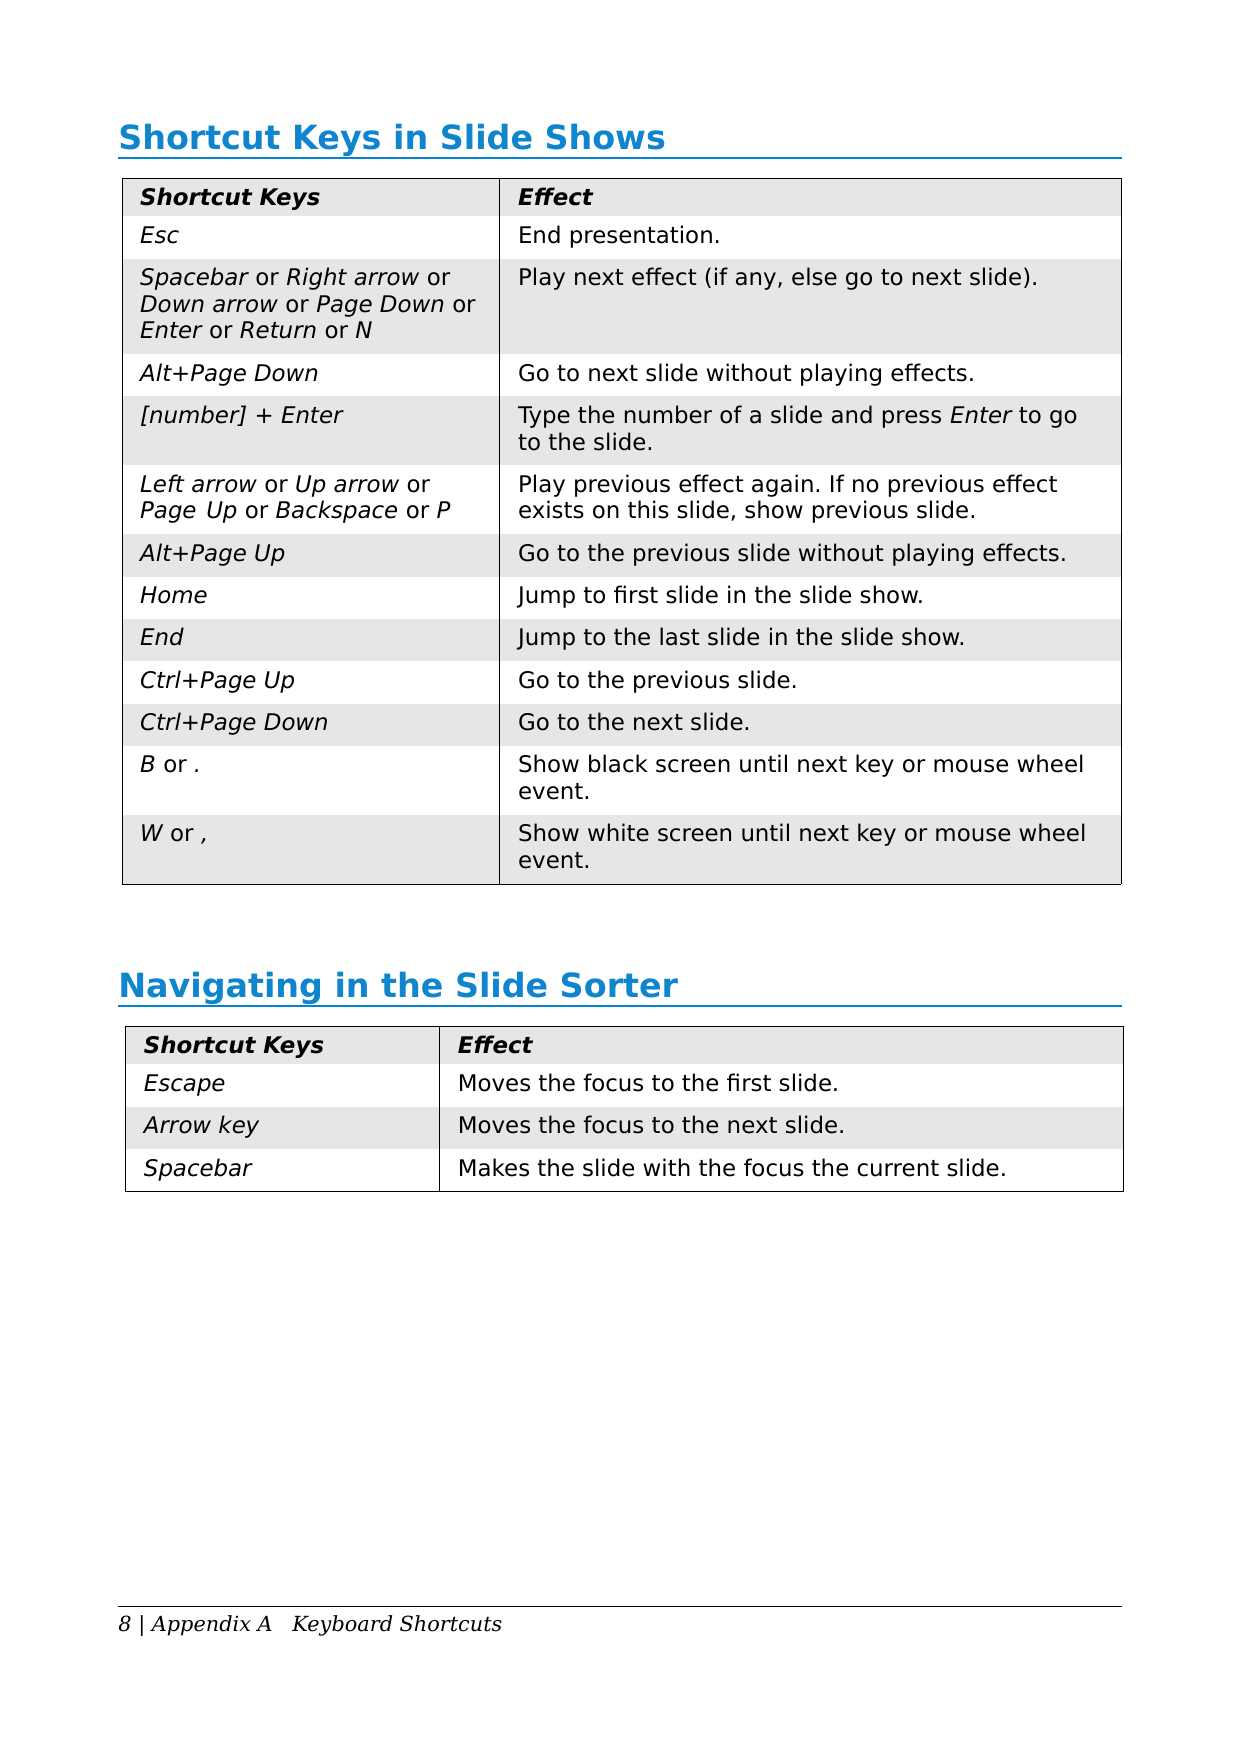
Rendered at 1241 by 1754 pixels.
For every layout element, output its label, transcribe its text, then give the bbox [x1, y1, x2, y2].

table_cell Spacebar [126, 1149, 439, 1191]
table_cell Go to next slide without playing effects. [500, 354, 1121, 396]
table_cell B or . [123, 746, 499, 815]
table_header Effect [500, 179, 1121, 216]
table_cell Show white screen until next key or mouse wheel event. [500, 815, 1121, 884]
table_header Shortcut Keys [123, 179, 499, 216]
table_cell Ctrl+Page Up [123, 661, 499, 703]
table_cell Go to the previous slide without playing effects. [500, 534, 1121, 577]
table_cell End [123, 619, 499, 661]
table_cell Moves the focus to the next slide. [440, 1107, 1123, 1149]
table_cell Escape [126, 1065, 439, 1107]
table_cell Play next effect (if any, else go to next slide). [500, 259, 1121, 354]
table_cell Alt+Page Up [123, 534, 499, 577]
table_cell Go to the previous slide. [500, 661, 1121, 703]
subtitle Navigating in the Slide Sorter [118, 966, 1122, 1005]
table_cell Left arrow or Up arrow or Page Up or Backspace or P [123, 465, 499, 534]
table_cell Type the number of a slide and press Enter to go to the slide. [500, 396, 1121, 465]
table_cell Jump to first slide in the slide show. [500, 577, 1121, 619]
table_cell W or , [123, 815, 499, 884]
table_cell [number] + Enter [123, 396, 499, 465]
table_cell Jump to the last slide in the slide show. [500, 619, 1121, 661]
table_cell Arrow key [126, 1107, 439, 1149]
table_cell Play previous effect again. If no previous effect exists on this slide, show previous slide. [500, 465, 1121, 534]
table_cell Makes the slide with the focus the current slide. [440, 1149, 1123, 1191]
table_cell Esc [123, 216, 499, 258]
table_cell Moves the focus to the first slide. [440, 1065, 1123, 1107]
subtitle Shortcut Keys in Slide Shows [118, 118, 1122, 157]
table_header Effect [440, 1027, 1123, 1064]
table_cell Ctrl+Page Down [123, 704, 499, 746]
table_cell Show black screen until next key or mouse wheel event. [500, 746, 1121, 815]
table_header Shortcut Keys [126, 1027, 439, 1064]
table_cell End presentation. [500, 216, 1121, 258]
table_cell Go to the next slide. [500, 704, 1121, 746]
table_cell Spacebar or Right arrow or Down arrow or Page Down or Enter or Return or N [123, 259, 499, 354]
table_cell Home [123, 577, 499, 619]
table_cell Alt+Page Down [123, 354, 499, 396]
